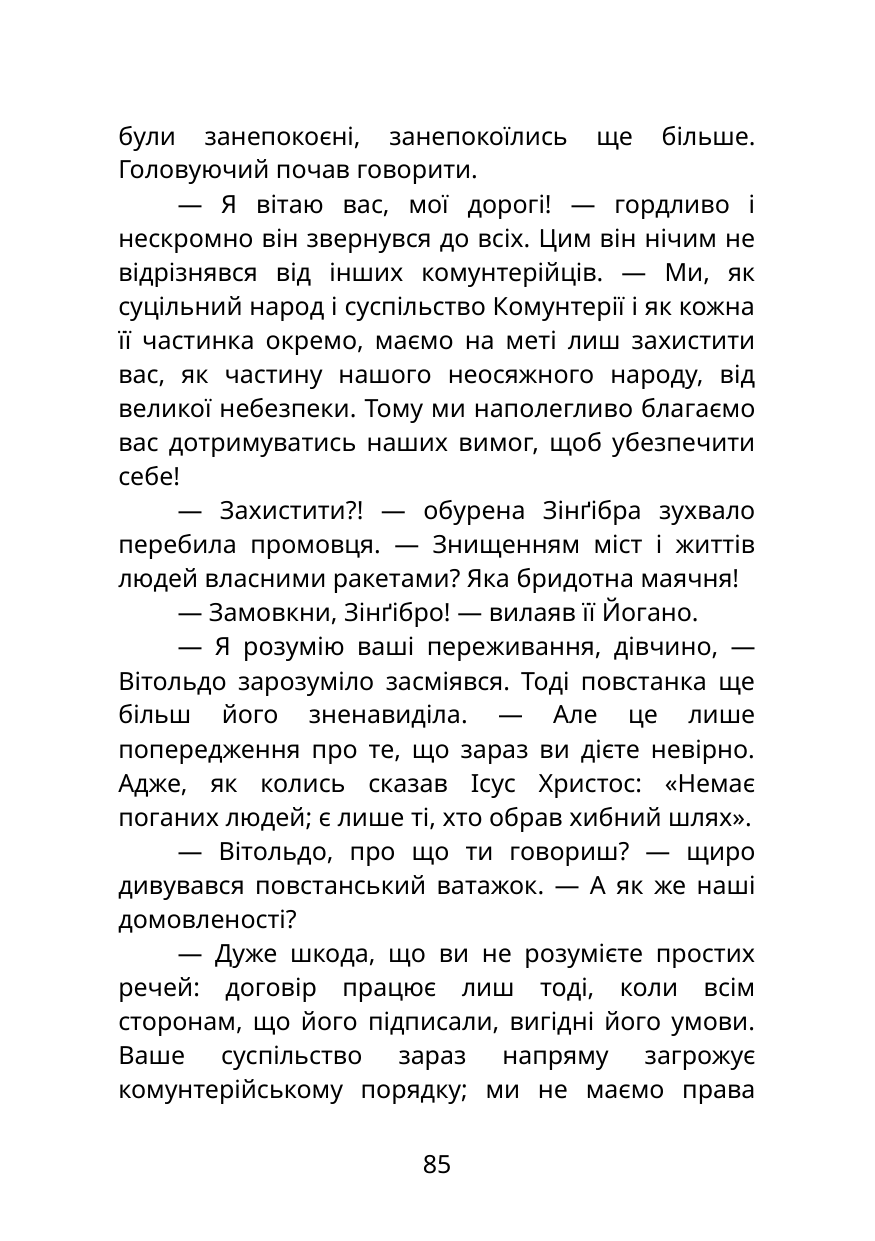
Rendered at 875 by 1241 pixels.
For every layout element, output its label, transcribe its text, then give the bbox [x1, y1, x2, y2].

text були занепокоєні, занепокоїлись ще більше. Головуючий почав говорити. [118, 118, 756, 186]
text — Я розумію ваші переживання, дівчино, — Вітольдо зарозуміло засміявся. Тоді повстанка ще більш його зненавиділа. — Але це лише попередження про те, що зараз ви дієте невірно. Адже, як колись сказав Ісус Христос: «Немає поганих людей; є лише ті, хто обрав хибний шлях». [118, 629, 756, 833]
text — Дуже шкода, що ви не розумієте простих речей: договір працює лиш тоді, коли всім сторонам, що його підписали, вигідні його умови. Ваше суспільство зараз напряму загрожує комунтерійському порядку; ми не маємо права [118, 936, 756, 1106]
text — Захистити?! — обурена Зінґібра зухвало перебила промовця. — Знищенням міст і життів людей власними ракетами? Яка бридотна маячня! [118, 493, 756, 595]
text — Я вітаю вас, мої дорогі! — гордливо і нескромно він звернувся до всіх. Цим він нічим не відрізнявся від інших комунтерійців. — Ми, як суцільний народ і суспільство Комунтерії і як кожна її частинка окремо, маємо на меті лиш захистити вас, як частину нашого неосяжного народу, від великої небезпеки. Тому ми наполегливо благаємо вас дотримуватись наших вимог, щоб убезпечити себе! [118, 186, 756, 493]
text — Вітольдо, про що ти говориш? — щиро дивувався повстанський ватажок. — А як же наші домовленості? [118, 833, 756, 936]
text — Замовкни, Зінґібро! — вилаяв її Йогано. [118, 595, 756, 629]
